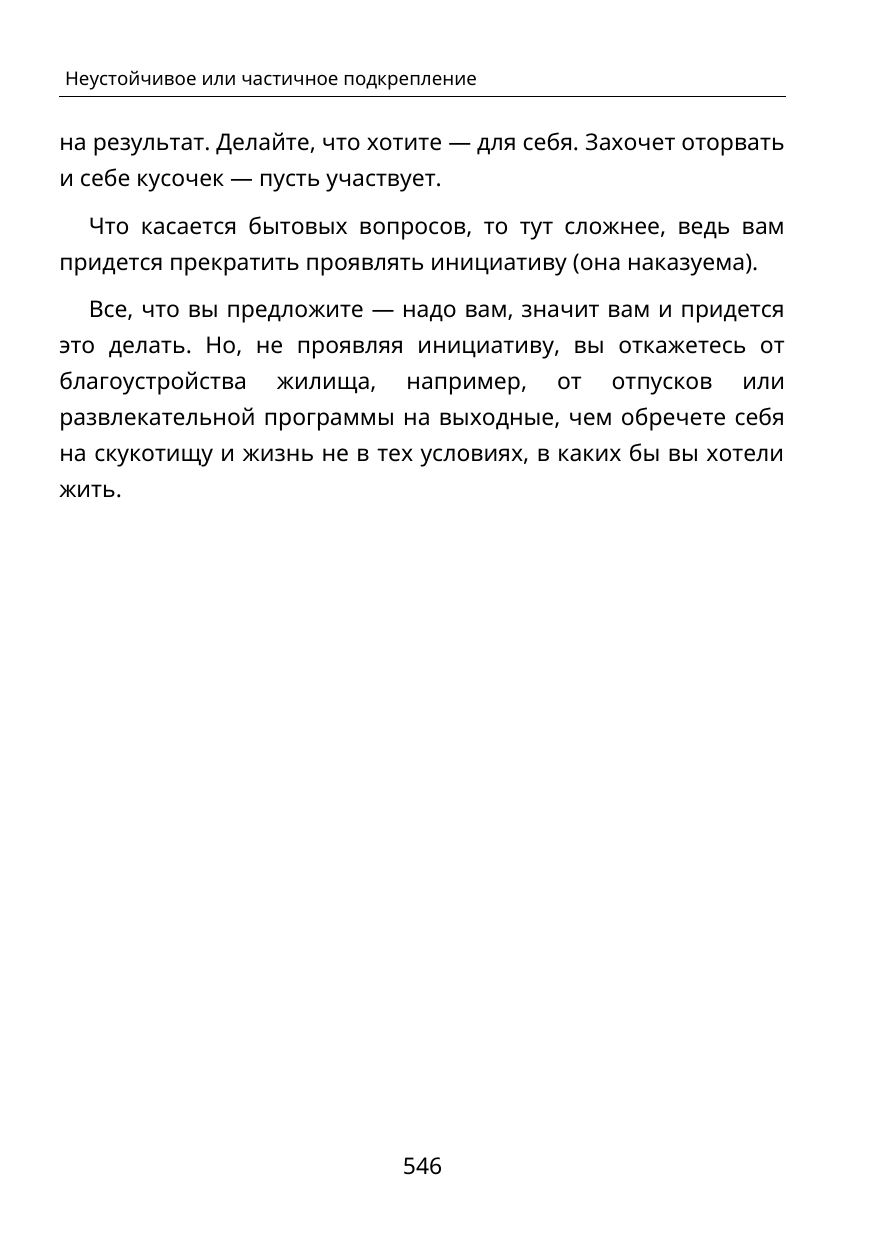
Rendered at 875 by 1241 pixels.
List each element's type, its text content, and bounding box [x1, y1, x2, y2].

text Что касается бытовых вопросов, то тут сложнее, ведь вам придется прекратить проявлять инициативу (она наказуема). [59, 210, 786, 277]
text на результат. Делайте, что хотите — для себя. Захочет оторвать и себе кусочек — пусть участвует. [59, 126, 786, 193]
text Все, что вы предложите — надо вам, значит вам и придется это делать. Но, не проявляя инициативу, вы откажетесь от благоустройства жилища, например, от отпусков или развлекательной программы на выходные, чем обречете себя на скукотищу и жизнь не в тех условиях, в каких бы вы хотели жить. [59, 293, 786, 504]
